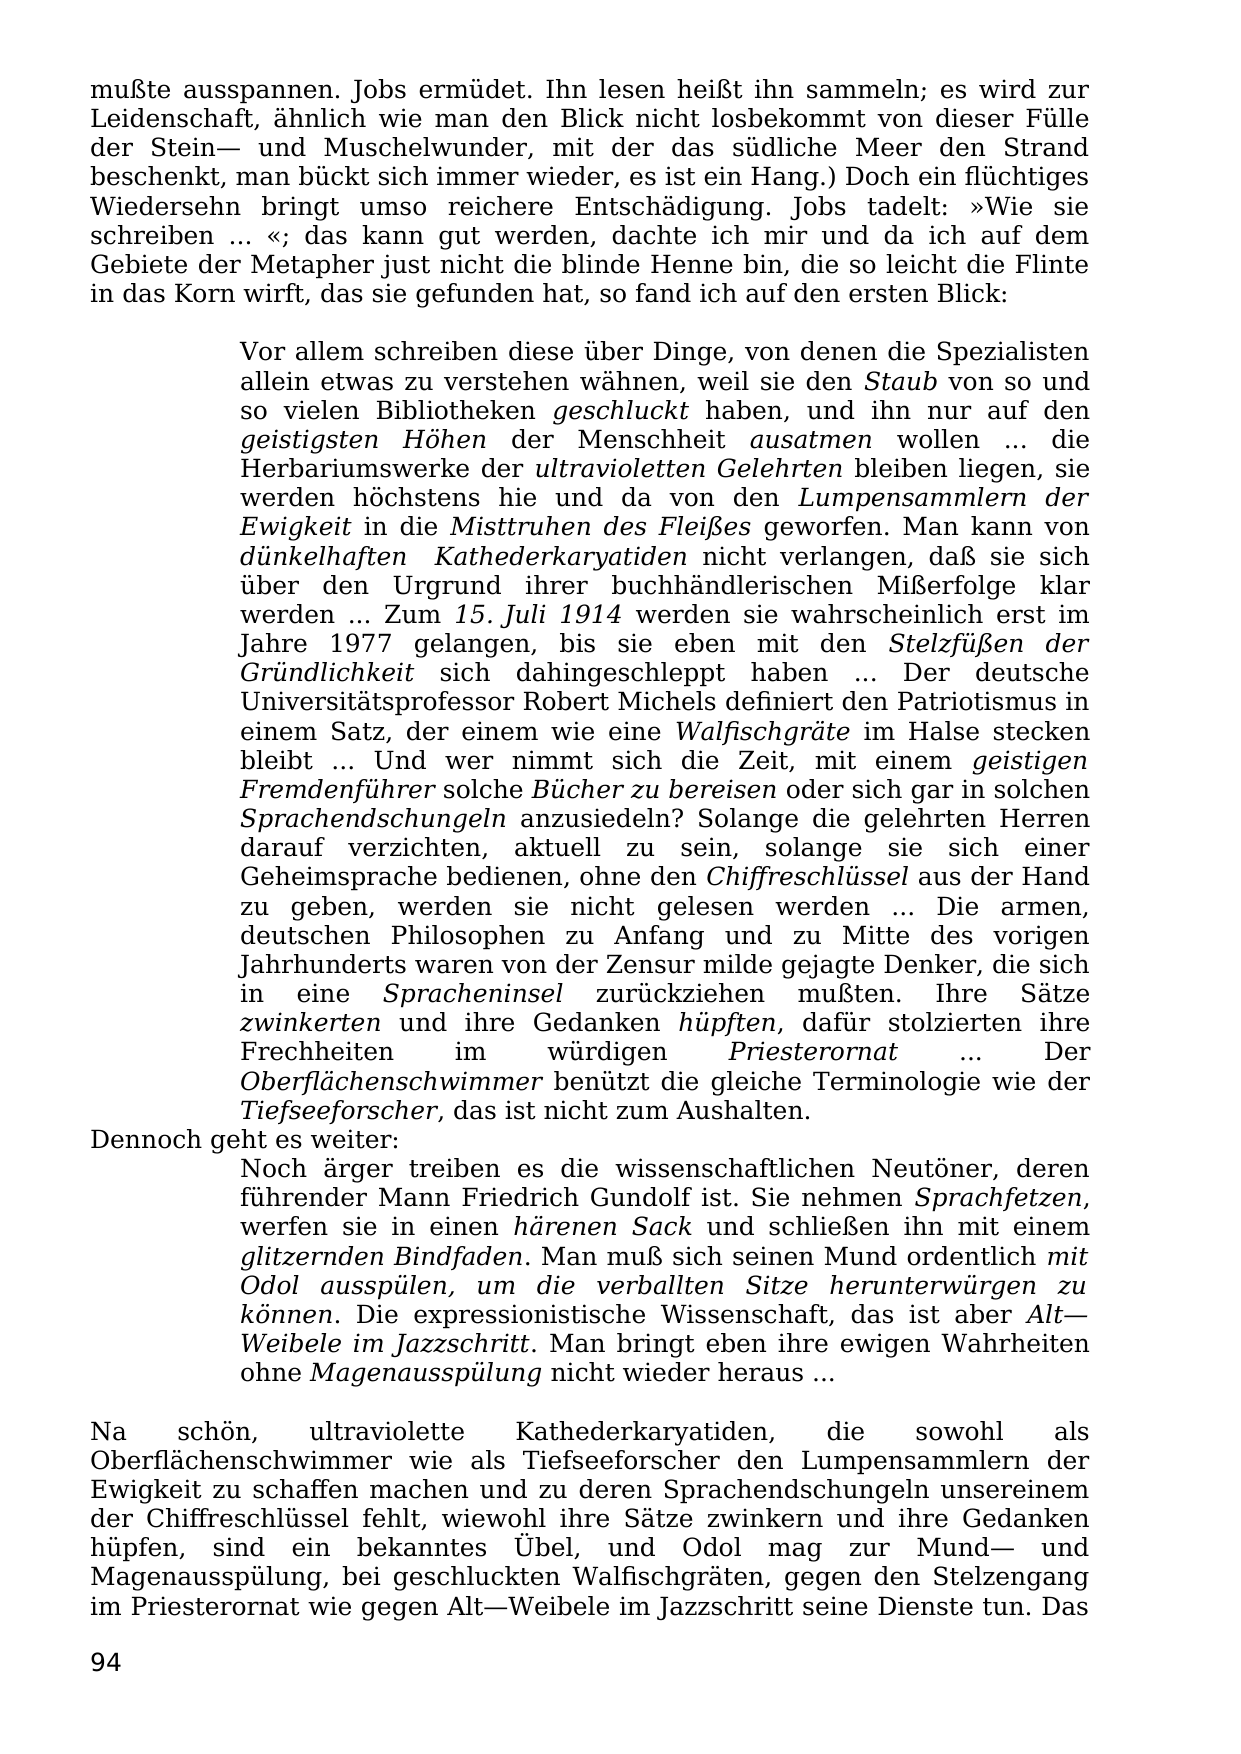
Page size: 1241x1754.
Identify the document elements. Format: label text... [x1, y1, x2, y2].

text Vor allem schreiben diese über Dinge, von denen die Spezialisten allein etwas zu verstehen wähnen, weil sie den Staub von so und so vielen Bibliotheken geschluckt haben, und ihn nur auf den geistigsten Höhen der Menschheit ausatmen wollen ... die Herbariumswerke der ultravioletten Gelehrten bleiben liegen, sie werden höchstens hie und da von den Lumpensammlern der Ewigkeit in die Misttruhen des Fleißes geworfen. Man kann von dünkelhaften Kathederkaryatiden nicht verlangen, daß sie sich über den Urgrund ihrer buchhändlerischen Mißerfolge klar werden ... Zum 15. Juli 1914 werden sie wahrscheinlich erst im Jahre 1977 gelangen, bis sie eben mit den Stelzfüßen der Gründlichkeit sich dahingeschleppt haben ... Der deutsche Universitätsprofessor Robert Michels definiert den Patriotismus in einem Satz, der einem wie eine Walfischgräte im Halse stecken bleibt ... Und wer nimmt sich die Zeit, mit einem geistigen Fremdenführer solche Bücher zu bereisen oder sich gar in solchen Sprachendschungeln anzusiedeln? Solange die gelehrten Herren darauf verzichten, aktuell zu sein, solange sie sich einer Geheimsprache bedienen, ohne den Chiffreschlüssel aus der Hand zu geben, werden sie nicht gelesen werden ... Die armen, deutschen Philosophen zu Anfang und zu Mitte des vorigen Jahrhunderts waren von der Zensur milde gejagte Denker, die sich in eine Spracheninsel zurückziehen mußten. Ihre Sätze zwinkerten und ihre Gedanken hüpften, dafür stolzierten ihre Frechheiten im würdigen Priesterornat ... Der Oberflächenschwimmer benützt die gleiche Terminologie wie der Tiefseeforscher, das ist nicht zum Aushalten. [240, 337, 1091, 1125]
text Na schön, ultraviolette Kathederkaryatiden, die sowohl als Oberflächenschwimmer wie als Tiefseeforscher den Lumpensammlern der Ewigkeit zu schaffen machen und zu deren Sprachendschungeln unsereinem der Chiffreschlüssel fehlt, wiewohl ihre Sätze zwinkern und ihre Gedanken hüpfen, sind ein bekanntes Übel, und Odol mag zur Mund— und Magenausspülung, bei geschluckten Walfischgräten, gegen den Stelzengang im Priesterornat wie gegen Alt—Weibele im Jazzschritt seine Dienste tun. Das [90, 1417, 1091, 1621]
text mußte ausspannen. Jobs ermüdet. Ihn lesen heißt ihn sammeln; es wird zur Leidenschaft, ähnlich wie man den Blick nicht losbekommt von dieser Fülle der Stein— und Muschelwunder, mit der das südliche Meer den Strand beschenkt, man bückt sich immer wieder, es ist ein Hang.) Doch ein flüchtiges Wiedersehn bringt umso reichere Entschädigung. Jobs tadelt: »Wie sie schreiben ... «; das kann gut werden, dachte ich mir und da ich auf dem Gebiete der Metapher just nicht die blinde Henne bin, die so leicht die Flinte in das Korn wirft, das sie gefunden hat, so fand ich auf den ersten Blick: [90, 75, 1091, 308]
text Dennoch geht es weiter: [90, 1125, 1091, 1154]
text Noch ärger treiben es die wissenschaftlichen Neutöner, deren führender Mann Friedrich Gundolf ist. Sie nehmen Sprachfetzen, werfen sie in einen härenen Sack und schließen ihn mit einem glitzernden Bindfaden. Man muß sich seinen Mund ordentlich mit Odol ausspülen, um die verballten Sitze herunterwürgen zu können. Die expressionistische Wissenschaft, das ist aber Alt—Weibele im Jazzschritt. Man bringt eben ihre ewigen Wahrheiten ohne Magenausspülung nicht wieder heraus ... [240, 1154, 1091, 1387]
